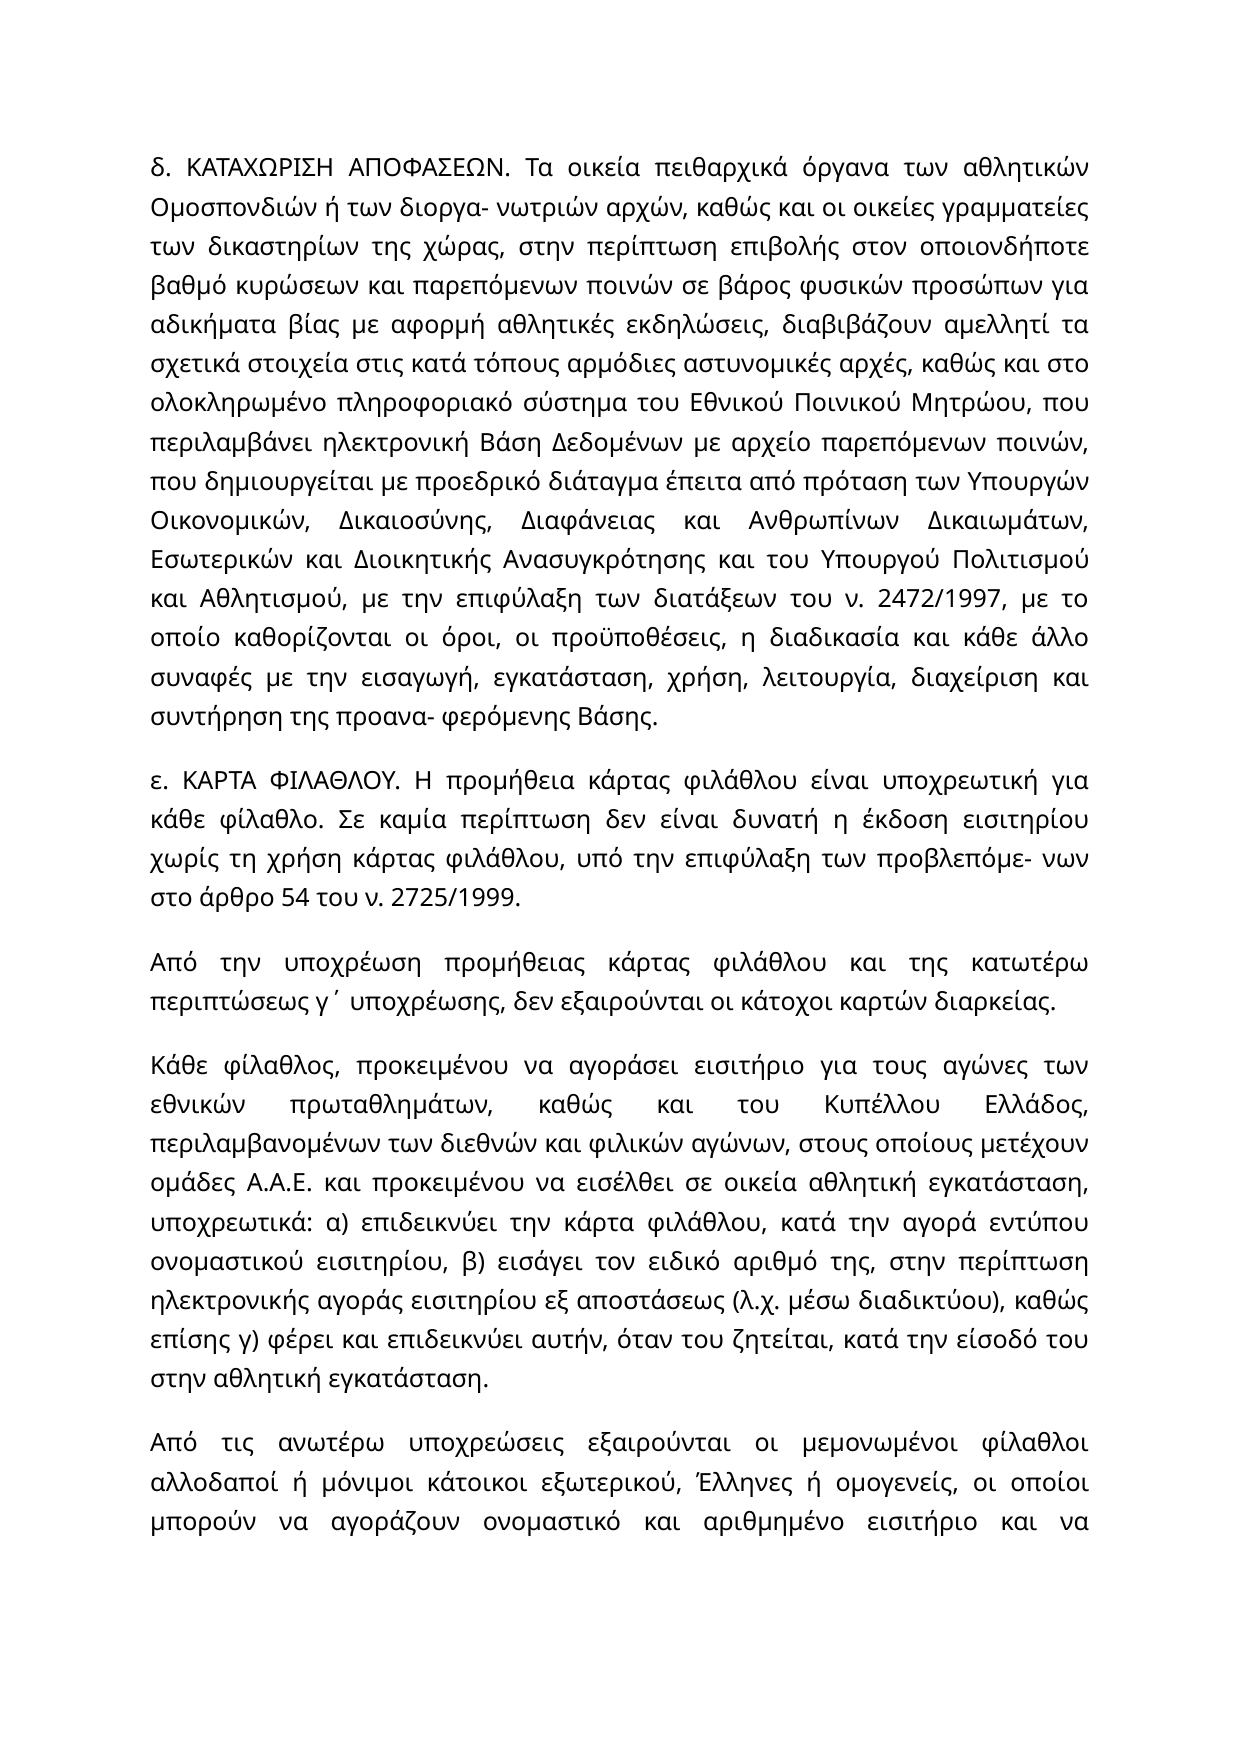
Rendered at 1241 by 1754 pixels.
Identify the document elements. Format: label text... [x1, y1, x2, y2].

text δ. ΚΑΤΑΧΩΡΙΣΗ ΑΠΟΦΑΣΕΩΝ. Τα οικεία πειθαρχικά όργανα των αθλητικών Ομοσπονδιών ή των διοργα- νωτριών αρχών, καθώς και οι οικείες γραμματείες των δικαστηρίων της χώρας, στην περίπτωση επιβολής στον οποιονδήποτε βαθμό κυρώσεων και παρεπόμενων ποινών σε βάρος φυσικών προσώπων για αδικήματα βίας με αφορμή αθλητικές εκδηλώσεις, διαβιβάζουν αμελλητί τα σχετικά στοιχεία στις κατά τόπους αρμόδιες αστυνομικές αρχές, καθώς και στο ολοκληρωμένο πληροφοριακό σύστημα του Εθνικού Ποινικού Μητρώου, που περιλαμβάνει ηλεκτρονική Βάση Δεδομένων με αρχείο παρεπόμενων ποινών, που δημιουργείται με προεδρικό διάταγμα έπειτα από πρόταση των Υπουργών Οικονομικών, Δικαιοσύνης, Διαφάνειας και Ανθρωπίνων Δικαιωμάτων, Εσωτερικών και Διοικητικής Ανασυγκρότησης και του Υπουργού Πολιτισμού και Αθλητισμού, με την επιφύλαξη των διατάξεων του ν. 2472/1997, με το οποίο καθορίζονται οι όροι, οι προϋποθέσεις, η διαδικασία και κάθε άλλο συναφές με την εισαγωγή, εγκατάσταση, χρήση, λειτουργία, διαχείριση και συντήρηση της προανα- φερόμενης Βάσης. [150, 150, 1090, 732]
text Από τις ανωτέρω υποχρεώσεις εξαιρούνται οι μεμονωμένοι φίλαθλοι αλλοδαποί ή μόνιμοι κάτοικοι εξωτερικού, Έλληνες ή ομογενείς, οι οποίοι μπορούν να αγοράζουν ονομαστικό και αριθμημένο εισιτήριο και να [150, 1425, 1090, 1537]
text Κάθε φίλαθλος, προκειμένου να αγοράσει εισιτήριο για τους αγώνες των εθνικών πρωταθλημάτων, καθώς και του Κυπέλλου Ελλάδος, περιλαμβανομένων των διεθνών και φιλικών αγώνων, στους οποίους μετέχουν ομάδες Α.Α.Ε. και προκειμένου να εισέλθει σε οικεία αθλητική εγκατάσταση, υποχρεωτικά: α) επιδεικνύει την κάρτα φιλάθλου, κατά την αγορά εντύπου ονομαστικού εισιτηρίου, β) εισάγει τον ειδικό αριθμό της, στην περίπτωση ηλεκτρονικής αγοράς εισιτηρίου εξ αποστάσεως (λ.χ. μέσω διαδικτύου), καθώς επίσης γ) φέρει και επιδεικνύει αυτήν, όταν του ζητείται, κατά την είσοδό του στην αθλητική εγκατάσταση. [150, 1047, 1090, 1395]
text ε. ΚΑΡΤΑ ΦΙΛΑΘΛΟΥ. Η προμήθεια κάρτας φιλάθλου είναι υποχρεωτική για κάθε φίλαθλο. Σε καμία περίπτωση δεν είναι δυνατή η έκδοση εισιτηρίου χωρίς τη χρήση κάρτας φιλάθλου, υπό την επιφύλαξη των προβλεπόμε- νων στο άρθρο 54 του ν. 2725/1999. [150, 762, 1090, 914]
text Από την υποχρέωση προμήθειας κάρτας φιλάθλου και της κατωτέρω περιπτώσεως γ΄ υποχρέωσης, δεν εξαιρούνται οι κάτοχοι καρτών διαρκείας. [150, 944, 1090, 1017]
